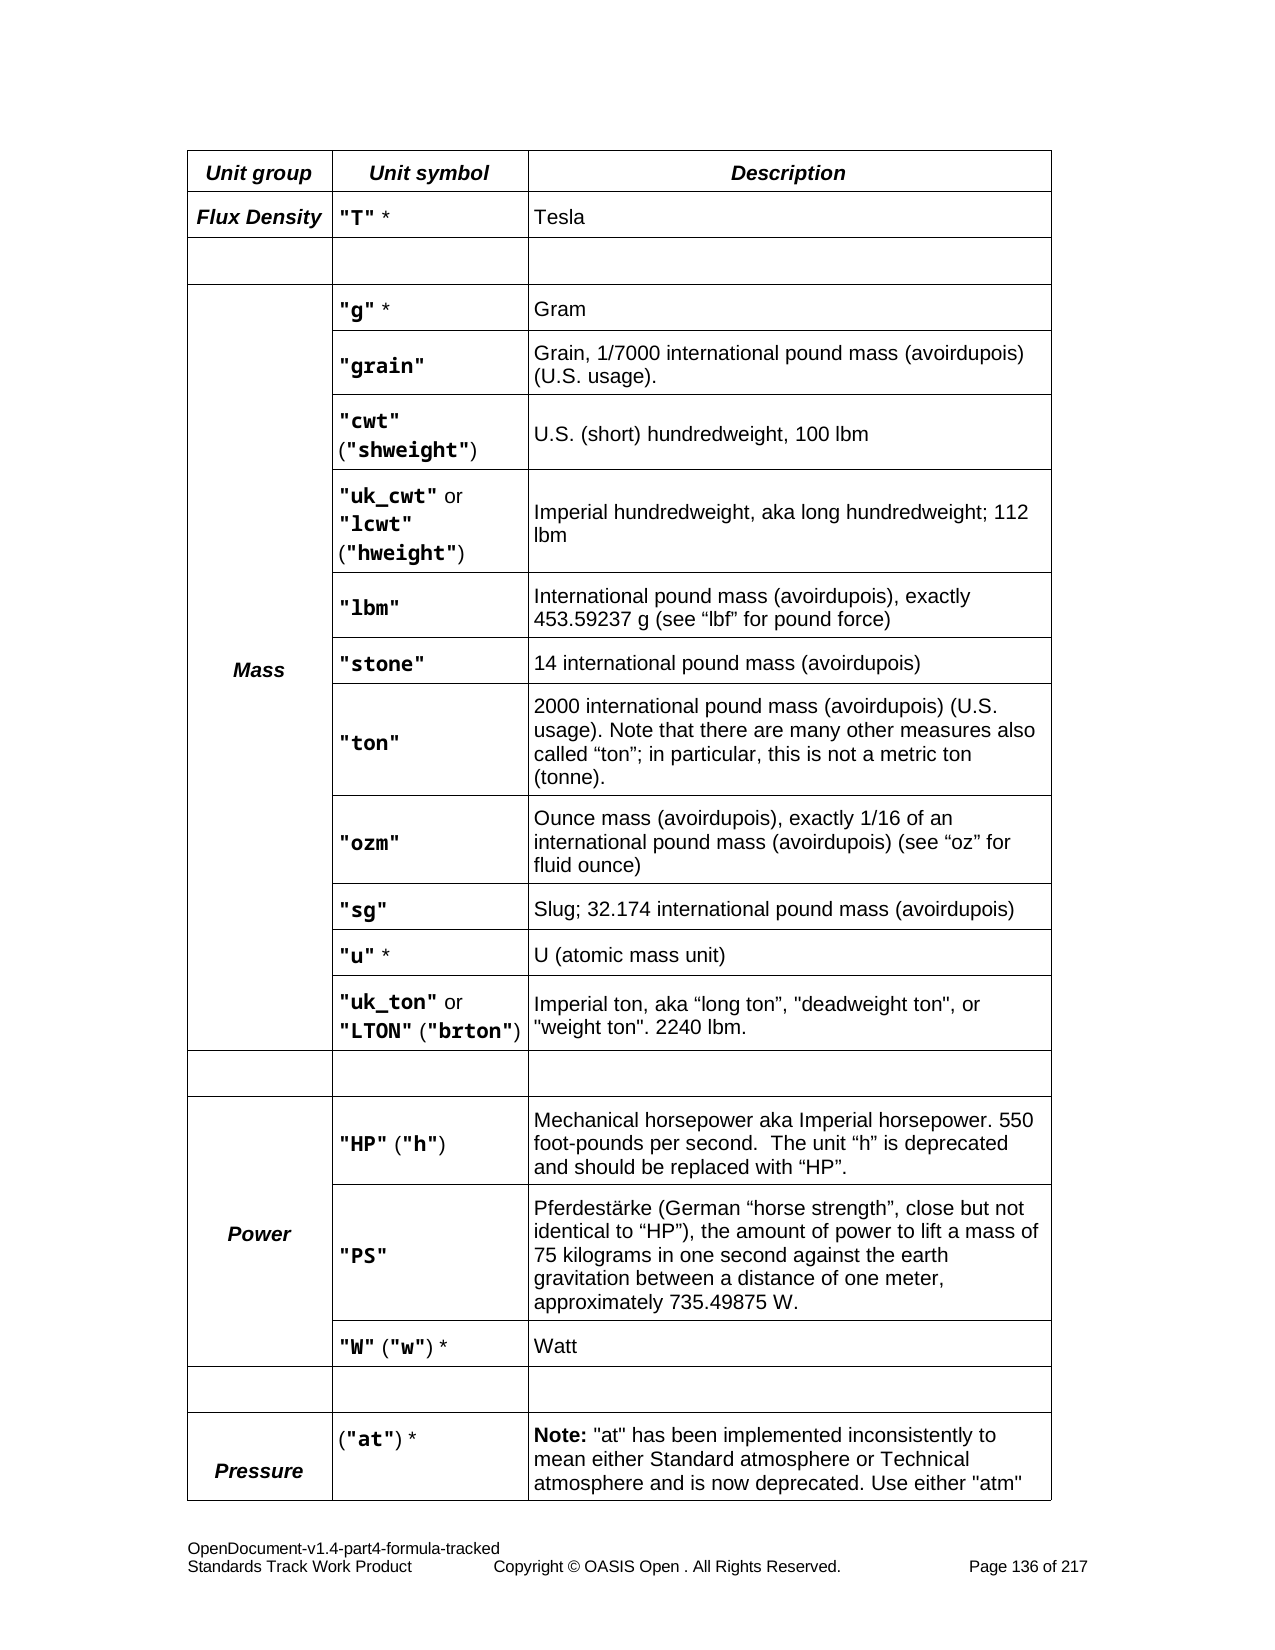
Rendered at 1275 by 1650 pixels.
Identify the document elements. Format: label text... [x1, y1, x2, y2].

table_cell "W" ("w") * [333, 1321, 528, 1366]
table_cell Mechanical horsepower aka Imperial horsepower. 550 foot-pounds per second. The unit “h” is deprecated and should be replaced with “HP”. [529, 1097, 1051, 1184]
table_cell Ounce mass (avoirdupois), exactly 1/16 of an international pound mass (avoirdupois) (see “oz” for fluid ounce) [529, 796, 1051, 883]
table_header Unit symbol [333, 151, 528, 191]
table_cell "uk_ton" or "LTON" ("brton") [333, 976, 528, 1050]
table_cell Power [188, 1097, 332, 1366]
table_cell [188, 238, 332, 283]
table_cell ("at") * [333, 1413, 528, 1500]
table_cell 2000 international pound mass (avoirdupois) (U.S. usage). Note that there are many other measures also called “ton”; in particular, this is not a metric ton (tonne). [529, 684, 1051, 795]
table_cell Imperial hundredweight, aka long hundredweight; 112 lbm [529, 470, 1051, 572]
table_cell [529, 1051, 1051, 1096]
table_cell Flux Density [188, 192, 332, 237]
table_cell Grain, 1/7000 international pound mass (avoirdupois) (U.S. usage). [529, 331, 1051, 394]
table_cell U.S. (short) hundredweight, 100 lbm [529, 395, 1051, 469]
table_header Unit group [188, 151, 332, 191]
table_cell "ton" [333, 684, 528, 795]
table_cell "u" * [333, 930, 528, 975]
table_cell U (atomic mass unit) [529, 930, 1051, 975]
table_cell [333, 1051, 528, 1096]
table_cell "g" * [333, 285, 528, 329]
table_cell Note: "at" has been implemented inconsistently to mean either Standard atmosphere or Technical atmosphere and is now deprecated. Use either "atm" [529, 1413, 1051, 1500]
table_cell "lbm" [333, 573, 528, 637]
table_cell Gram [529, 285, 1051, 329]
table_cell Pressure [188, 1413, 332, 1500]
table_cell [188, 1051, 332, 1096]
table_cell [188, 1367, 332, 1412]
table_header Description [529, 151, 1051, 191]
table_cell Imperial ton, aka “long ton”, "deadweight ton", or "weight ton". 2240 lbm. [529, 976, 1051, 1050]
table_cell Pferdestärke (German “horse strength”, close but not identical to “HP”), the amount of power to lift a mass of 75 kilograms in one second against the earth gravitation between a distance of one meter, approximately 735.49875 W. [529, 1185, 1051, 1320]
table_cell Slug; 32.174 international pound mass (avoirdupois) [529, 884, 1051, 929]
table_cell 14 international pound mass (avoirdupois) [529, 638, 1051, 683]
table_cell Watt [529, 1321, 1051, 1366]
table_cell "cwt" ("shweight") [333, 395, 528, 469]
table_cell "grain" [333, 331, 528, 394]
table_cell Tesla [529, 192, 1051, 237]
table_cell "stone" [333, 638, 528, 683]
table_cell International pound mass (avoirdupois), exactly 453.59237 g (see “lbf” for pound force) [529, 573, 1051, 637]
table_cell "PS" [333, 1185, 528, 1320]
table_cell "T" * [333, 192, 528, 237]
table_cell [529, 1367, 1051, 1412]
table_cell "ozm" [333, 796, 528, 883]
table_cell Mass [188, 285, 332, 1050]
table_cell [333, 1367, 528, 1412]
table_cell [529, 238, 1051, 283]
table_cell "uk_cwt" or "lcwt" ("hweight") [333, 470, 528, 572]
table_cell "sg" [333, 884, 528, 929]
table_cell "HP" ("h") [333, 1097, 528, 1184]
table_cell [333, 238, 528, 283]
